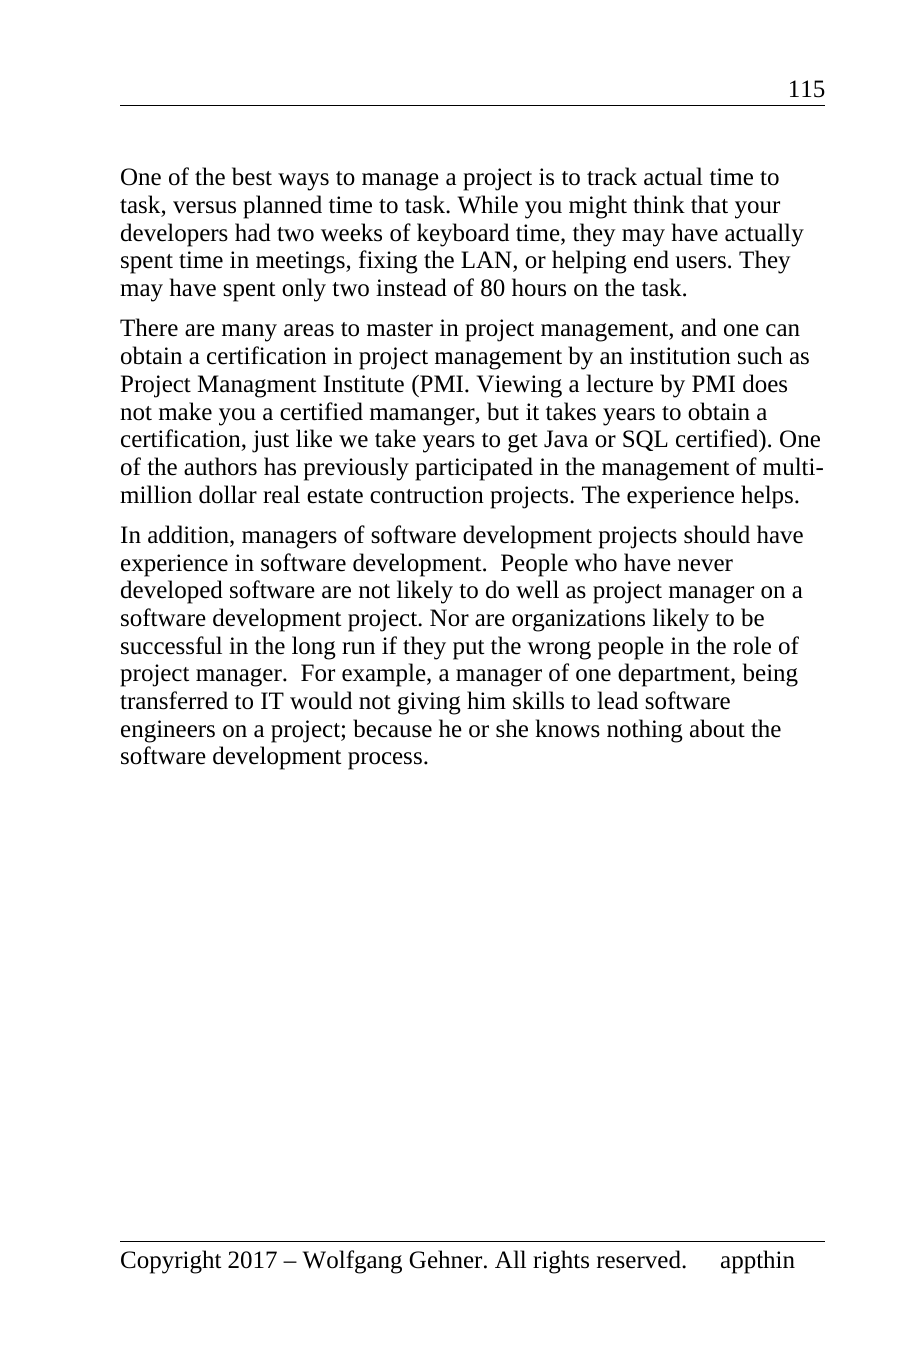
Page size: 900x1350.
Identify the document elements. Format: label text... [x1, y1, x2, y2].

text In addition, managers of software development projects should have experience in software development. People who have never developed software are not likely to do well as project manager on a software development project. Nor are organizations likely to be successful in the long run if they put the wrong people in the role of project manager. For example, a manager of one department, being transferred to IT would not giving him skills to lead software engineers on a project; because he or she knows nothing about the software development process. [120, 521, 825, 770]
text There are many areas to master in project management, and one can obtain a certification in project management by an institution such as Project Managment Institute (PMI. Viewing a lecture by PMI does not make you a certified mamanger, but it takes years to obtain a certification, just like we take years to get Java or SQL certified). One of the authors has previously participated in the management of multi-million dollar real estate contruction projects. The experience helps. [120, 314, 825, 508]
text One of the best ways to manage a project is to track actual time to task, versus planned time to task. While you might think that your developers had two weeks of keyboard time, they may have actually spent time in meetings, fixing the LAN, or helping end users. They may have spent only two instead of 80 hours on the task. [120, 163, 825, 302]
